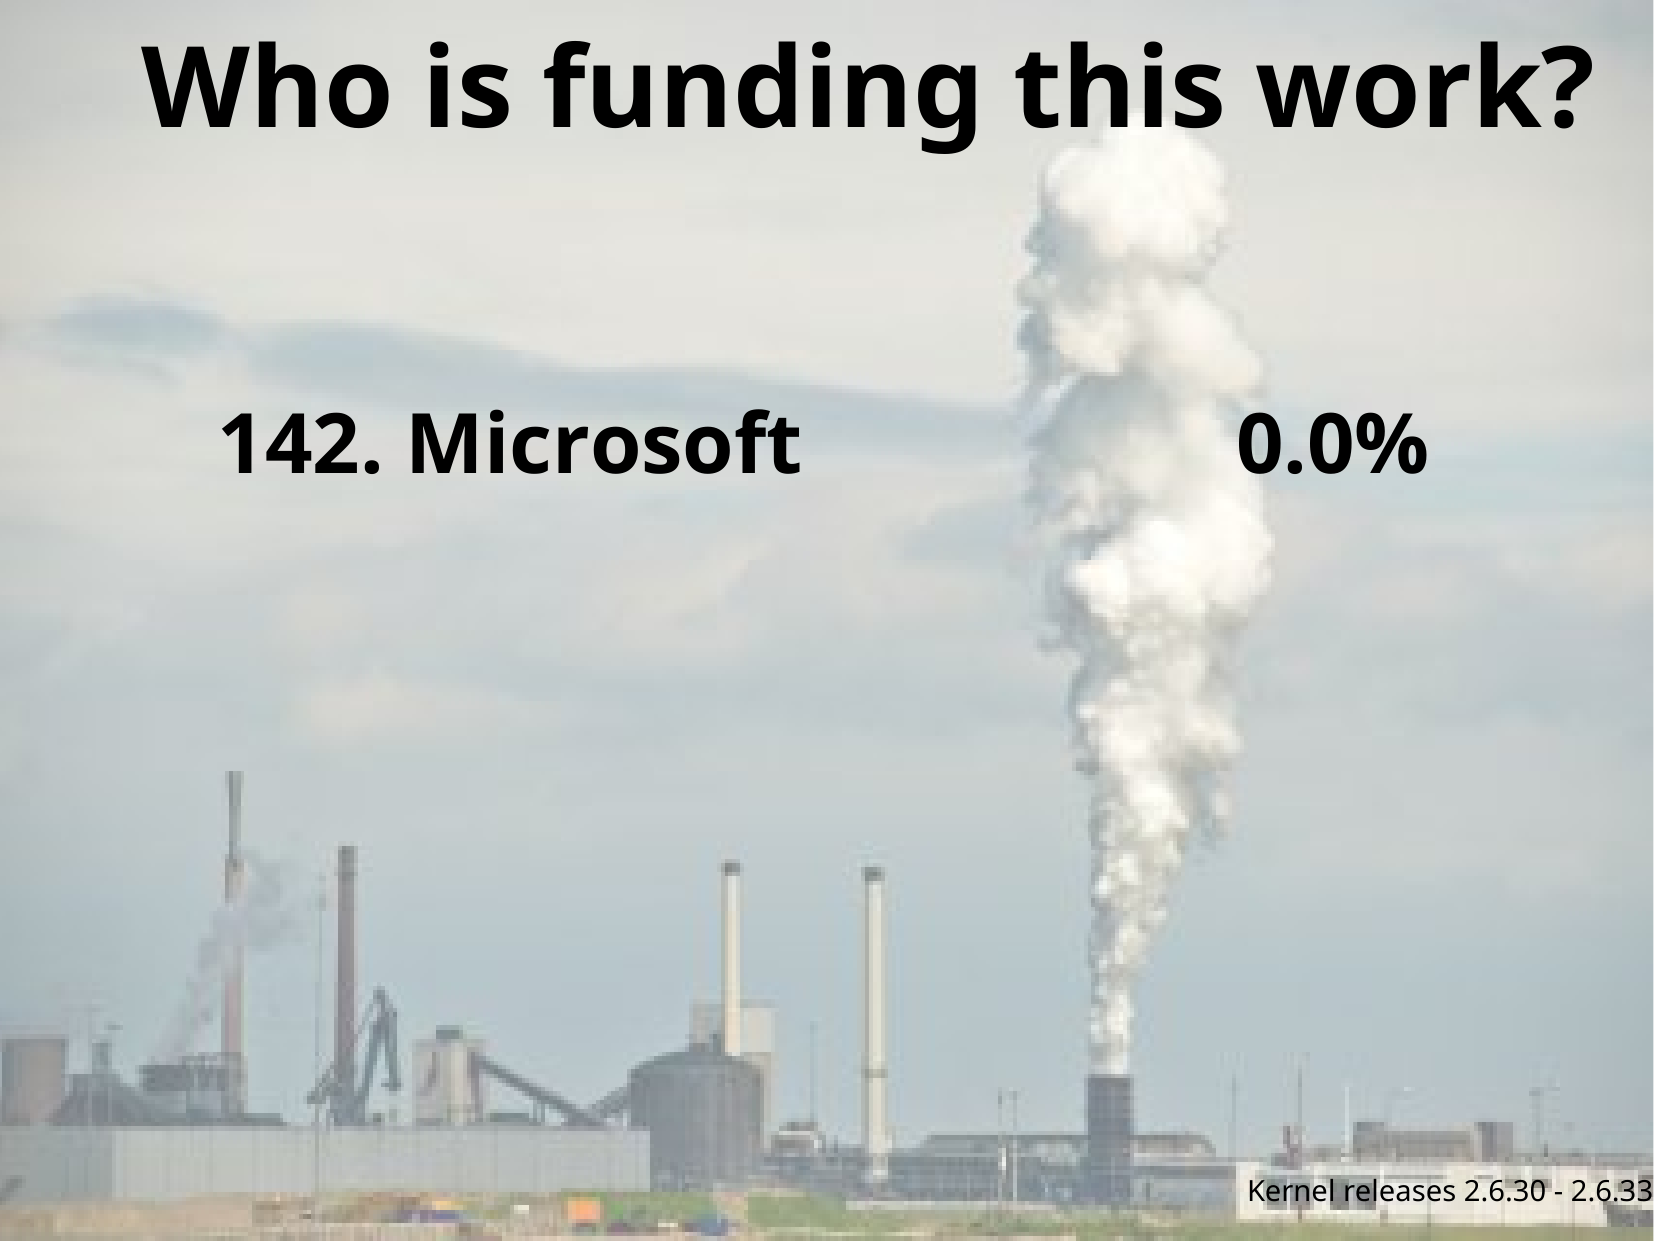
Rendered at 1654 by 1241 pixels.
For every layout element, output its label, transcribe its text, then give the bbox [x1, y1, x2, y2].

text_box Kernel releases 2.6.30 - 2.6.33 [1232, 1162, 1651, 1213]
picture [0, 0, 1654, 1241]
text_box Who is funding this work? [126, 0, 1527, 151]
text_box 142. Microsoft 0.0% [202, 150, 1451, 765]
